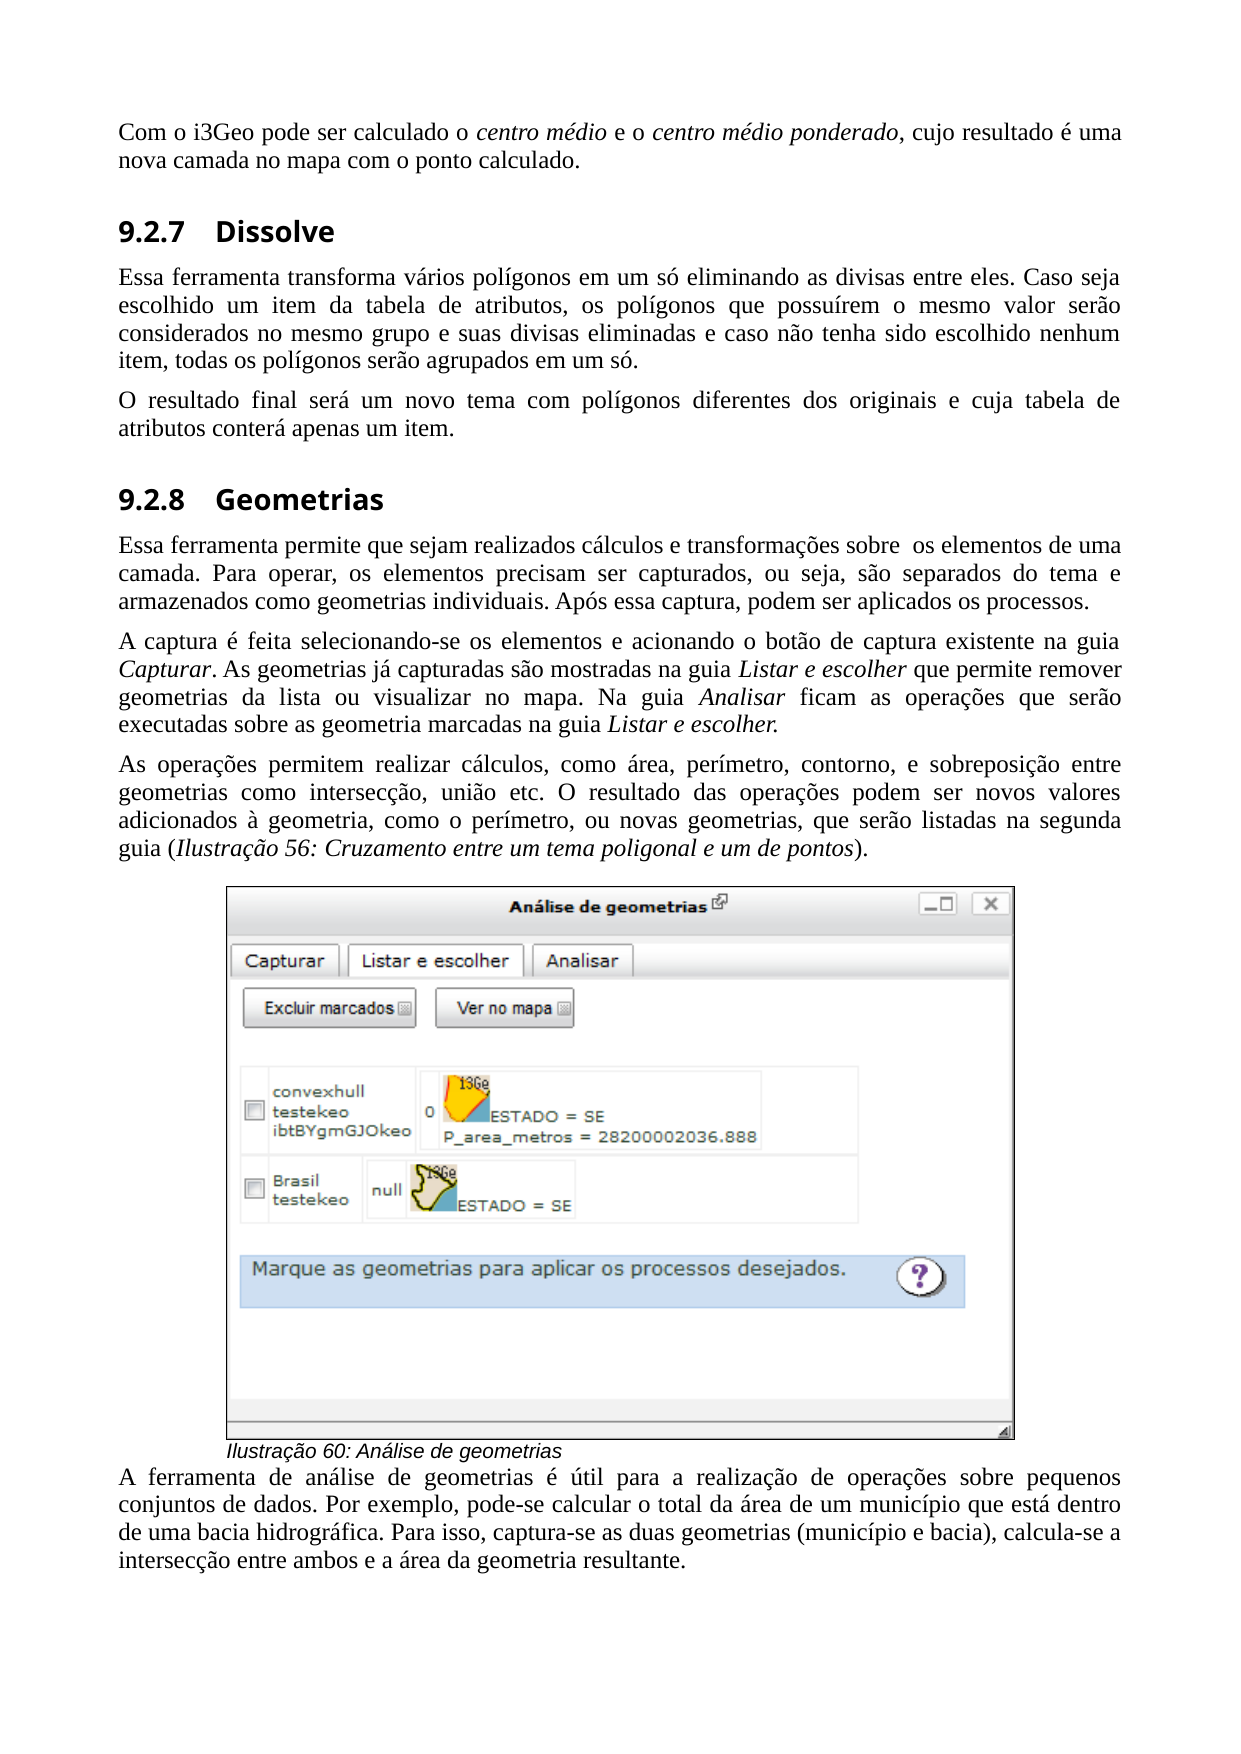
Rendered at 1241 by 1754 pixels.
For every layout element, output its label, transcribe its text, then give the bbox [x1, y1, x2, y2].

picture [227, 887, 1014, 1439]
text Essa ferramenta permite que sejam realizados cálculos e transformações sobre os elementos de uma camada. Para operar, os elementos precisam ser capturados, ou seja, são separados do tema e armazenados como geometrias individuais. Após essa captura, podem ser aplicados os processos. [118, 532, 1122, 615]
subtitle Dissolve [118, 211, 1122, 251]
subtitle Geometrias [118, 479, 1122, 519]
text Com o i3Geo pode ser calculado o centro médio e o centro médio ponderado, cujo resultado é uma nova camada no mapa com o ponto calculado. [118, 118, 1122, 173]
text A captura é feita selecionando-se os elementos e acionando o botão de captura existente na guia Capturar. As geometrias já capturadas são mostradas na guia Listar e escolher que permite remover geometrias da lista ou visualizar no mapa. Na guia Analisar ficam as operações que serão executadas sobre as geometria marcadas na guia Listar e escolher. [118, 627, 1122, 738]
text A ferramenta de análise de geometrias é útil para a realização de operações sobre pequenos conjuntos de dados. Por exemplo, pode-se calcular o total da área de um município que está dentro de uma bacia hidrográfica. Para isso, captura-se as duas geometrias (município e bacia), calcula-se a intersecção entre ambos e a área da geometria resultante. [118, 874, 1122, 1574]
text O resultado final será um novo tema com polígonos diferentes dos originais e cuja tabela de atributos conterá apenas um item. [118, 387, 1122, 442]
text Essa ferramenta transforma vários polígonos em um só eliminando as divisas entre eles. Caso seja escolhido um item da tabela de atributos, os polígonos que possuírem o mesmo valor serão considerados no mesmo grupo e suas divisas eliminadas e caso não tenha sido escolhido nenhum item, todas os polígonos serão agrupados em um só. [118, 263, 1122, 374]
text Ilustração 60: Análise de geometrias [226, 1440, 1014, 1463]
text As operações permitem realizar cálculos, como área, perímetro, contorno, e sobreposição entre geometrias como intersecção, união etc. O resultado das operações podem ser novos valores adicionados à geometria, como o perímetro, ou novas geometrias, que serão listadas na segunda guia (Ilustração 56: Cruzamento entre um tema poligonal e um de pontos). [118, 751, 1122, 861]
